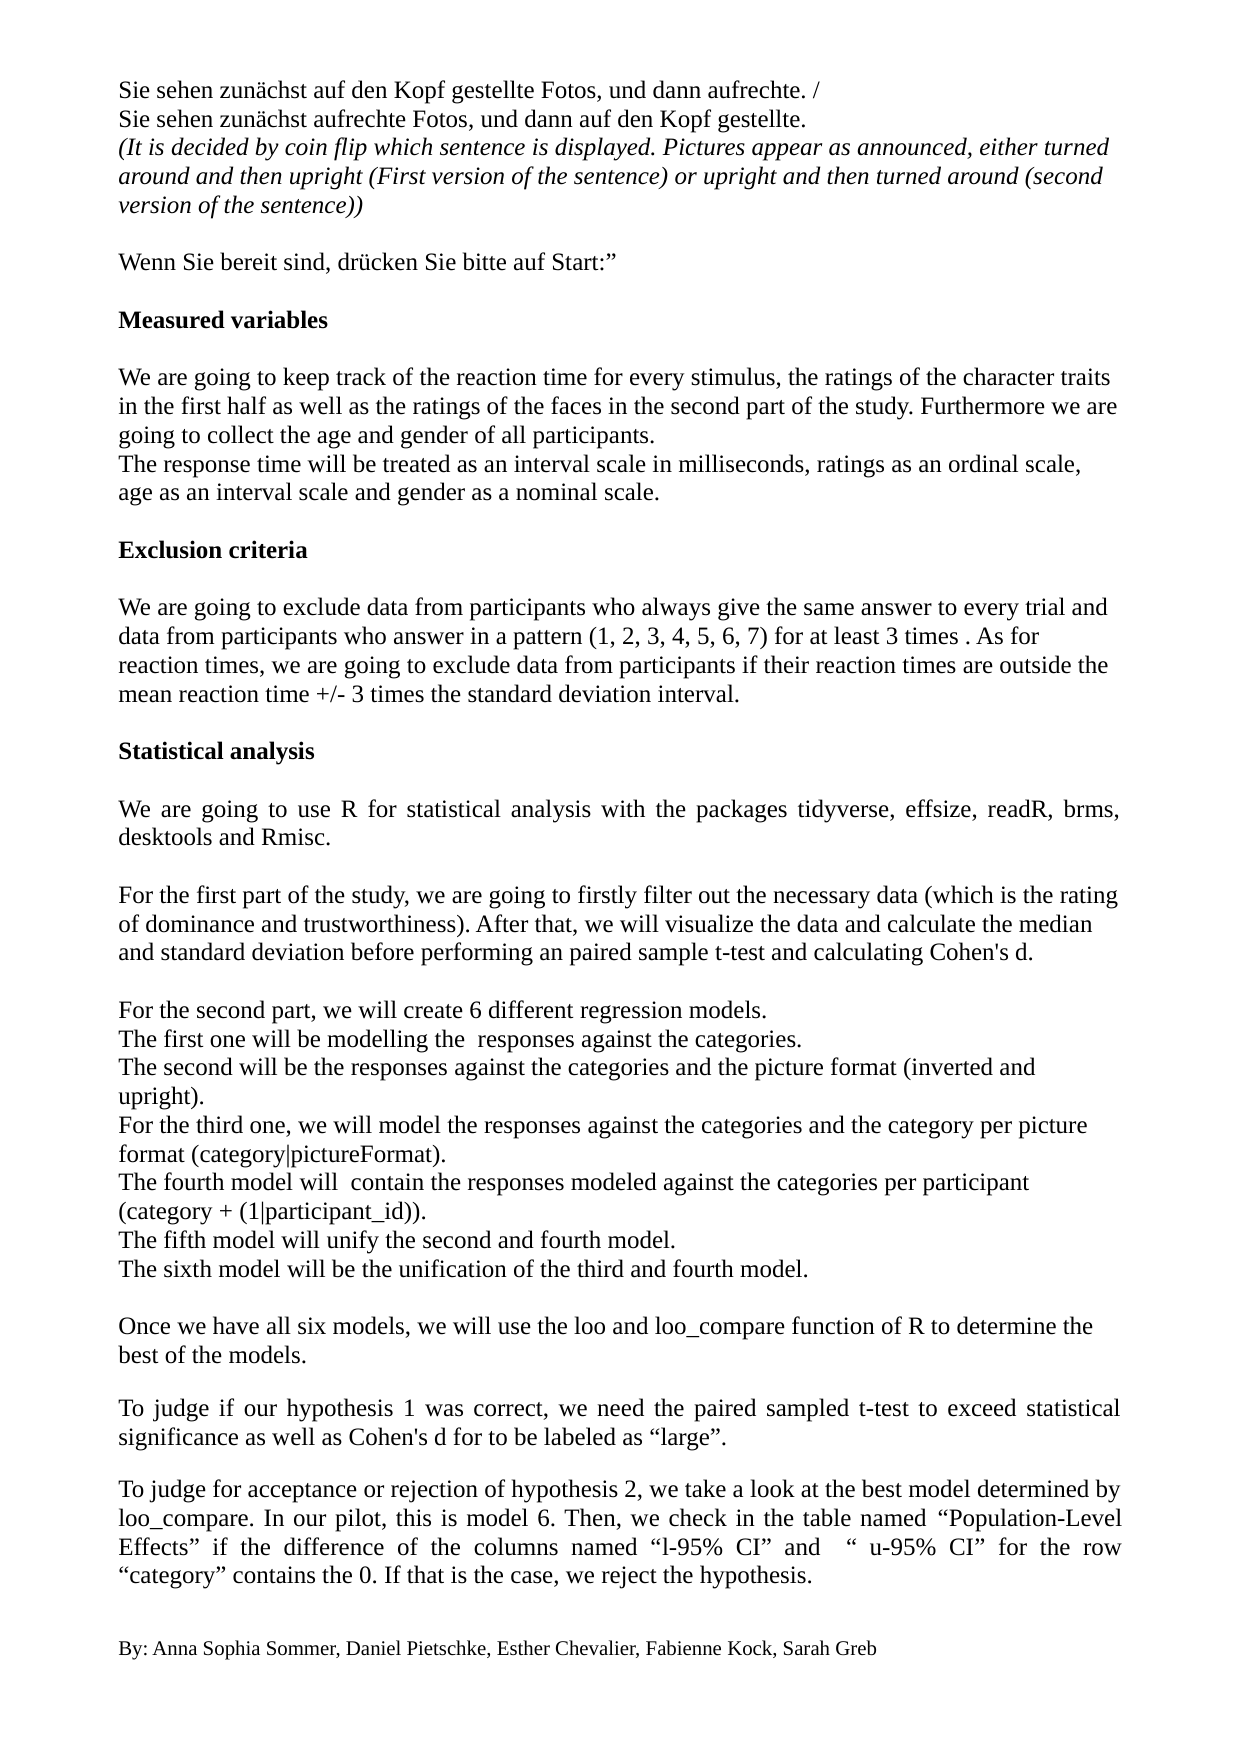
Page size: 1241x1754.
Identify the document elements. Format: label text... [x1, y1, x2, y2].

text Exclusion criteria [118, 535, 1122, 564]
text For the first part of the study, we are going to firstly filter out the necessary data (which is the rating of dominance and trustworthiness). After that, we will visualize the data and calculate the median and standard deviation before performing an paired sample t-test and calculating Cohen's d. [118, 880, 1122, 966]
text The response time will be treated as an interval scale in milliseconds, ratings as an ordinal scale, age as an interval scale and gender as a nominal scale. [118, 449, 1122, 506]
text The fifth model will unify the second and fourth model. [118, 1225, 1122, 1254]
text We are going to use R for statistical analysis with the packages tidyverse, effsize, readR, brms, desktools and Rmisc. [118, 794, 1122, 851]
text The second will be the responses against the categories and the picture format (inverted and upright). [118, 1052, 1122, 1110]
text The sixth model will be the unification of the third and fourth model. [118, 1254, 1122, 1282]
text We are going to keep track of the reaction time for every stimulus, the ratings of the character traits in the first half as well as the ratings of the faces in the second part of the study. Furthermore we are going to collect the age and gender of all participants. [118, 362, 1122, 449]
text For the second part, we will create 6 different regression models. [118, 995, 1122, 1024]
text To judge if our hypothesis 1 was correct, we need the paired sampled t-test to exceed statistical significance as well as Cohen's d for to be labeled as “large”. [118, 1393, 1122, 1450]
text To judge for acceptance or rejection of hypothesis 2, we take a look at the best model determined by loo_compare. In our pilot, this is model 6. Then, we check in the table named “Population-Level Effects” if the difference of the columns named “l-95% CI” and “ u-95% CI” for the row “category” contains the 0. If that is the case, we reject the hypothesis. [118, 1474, 1122, 1589]
text Wenn Sie bereit sind, drücken Sie bitte auf Start:” [118, 247, 1122, 276]
text (It is decided by coin flip which sentence is displayed. Pictures appear as announced, either turned around and then upright (First version of the sentence) or upright and then turned around (second version of the sentence)) [118, 132, 1122, 219]
text The fourth model will contain the responses modeled against the categories per participant (category + (1|participant_id)). [118, 1167, 1122, 1225]
text The first one will be modelling the responses against the categories. [118, 1024, 1122, 1052]
text We are going to exclude data from participants who always give the same answer to every trial and data from participants who answer in a pattern (1, 2, 3, 4, 5, 6, 7) for at least 3 times . As for reaction times, we are going to exclude data from participants if their reaction times are outside the mean reaction time +/- 3 times the standard deviation interval. [118, 592, 1122, 707]
text For the third one, we will model the responses against the categories and the category per picture format (category|pictureFormat). [118, 1110, 1122, 1167]
text Measured variables [118, 305, 1122, 334]
text Once we have all six models, we will use the loo and loo_compare function of R to determine the best of the models. [118, 1311, 1122, 1369]
text Statistical analysis [118, 736, 1122, 765]
text Sie sehen zunächst aufrechte Fotos, und dann auf den Kopf gestellte. [118, 104, 1122, 132]
text Sie sehen zunächst auf den Kopf gestellte Fotos, und dann aufrechte. / [118, 75, 1122, 104]
